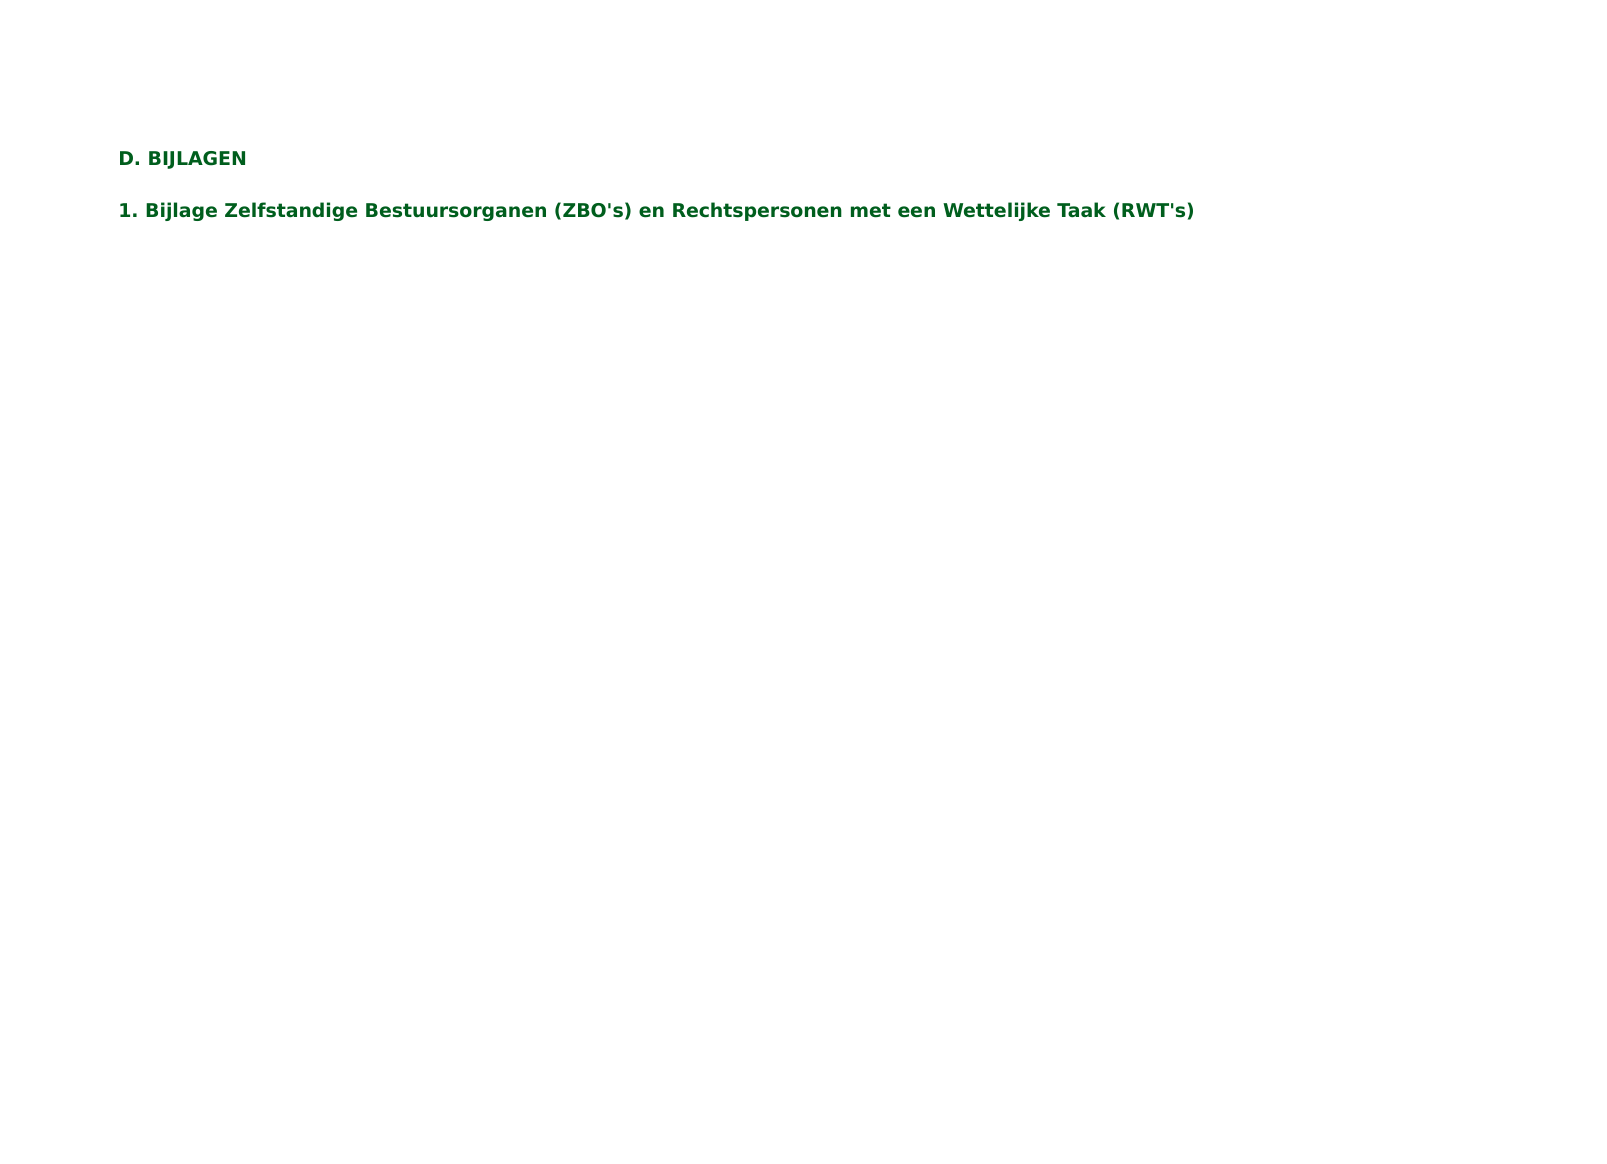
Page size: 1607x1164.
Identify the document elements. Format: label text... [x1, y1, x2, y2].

subtitle 1. Bijlage Zelfstandige Bestuursorganen (ZBO's) en Rechtspersonen met een Wettelijke Taak (RWT's) [118, 200, 1488, 222]
subtitle D. BIJLAGEN [118, 148, 1488, 170]
